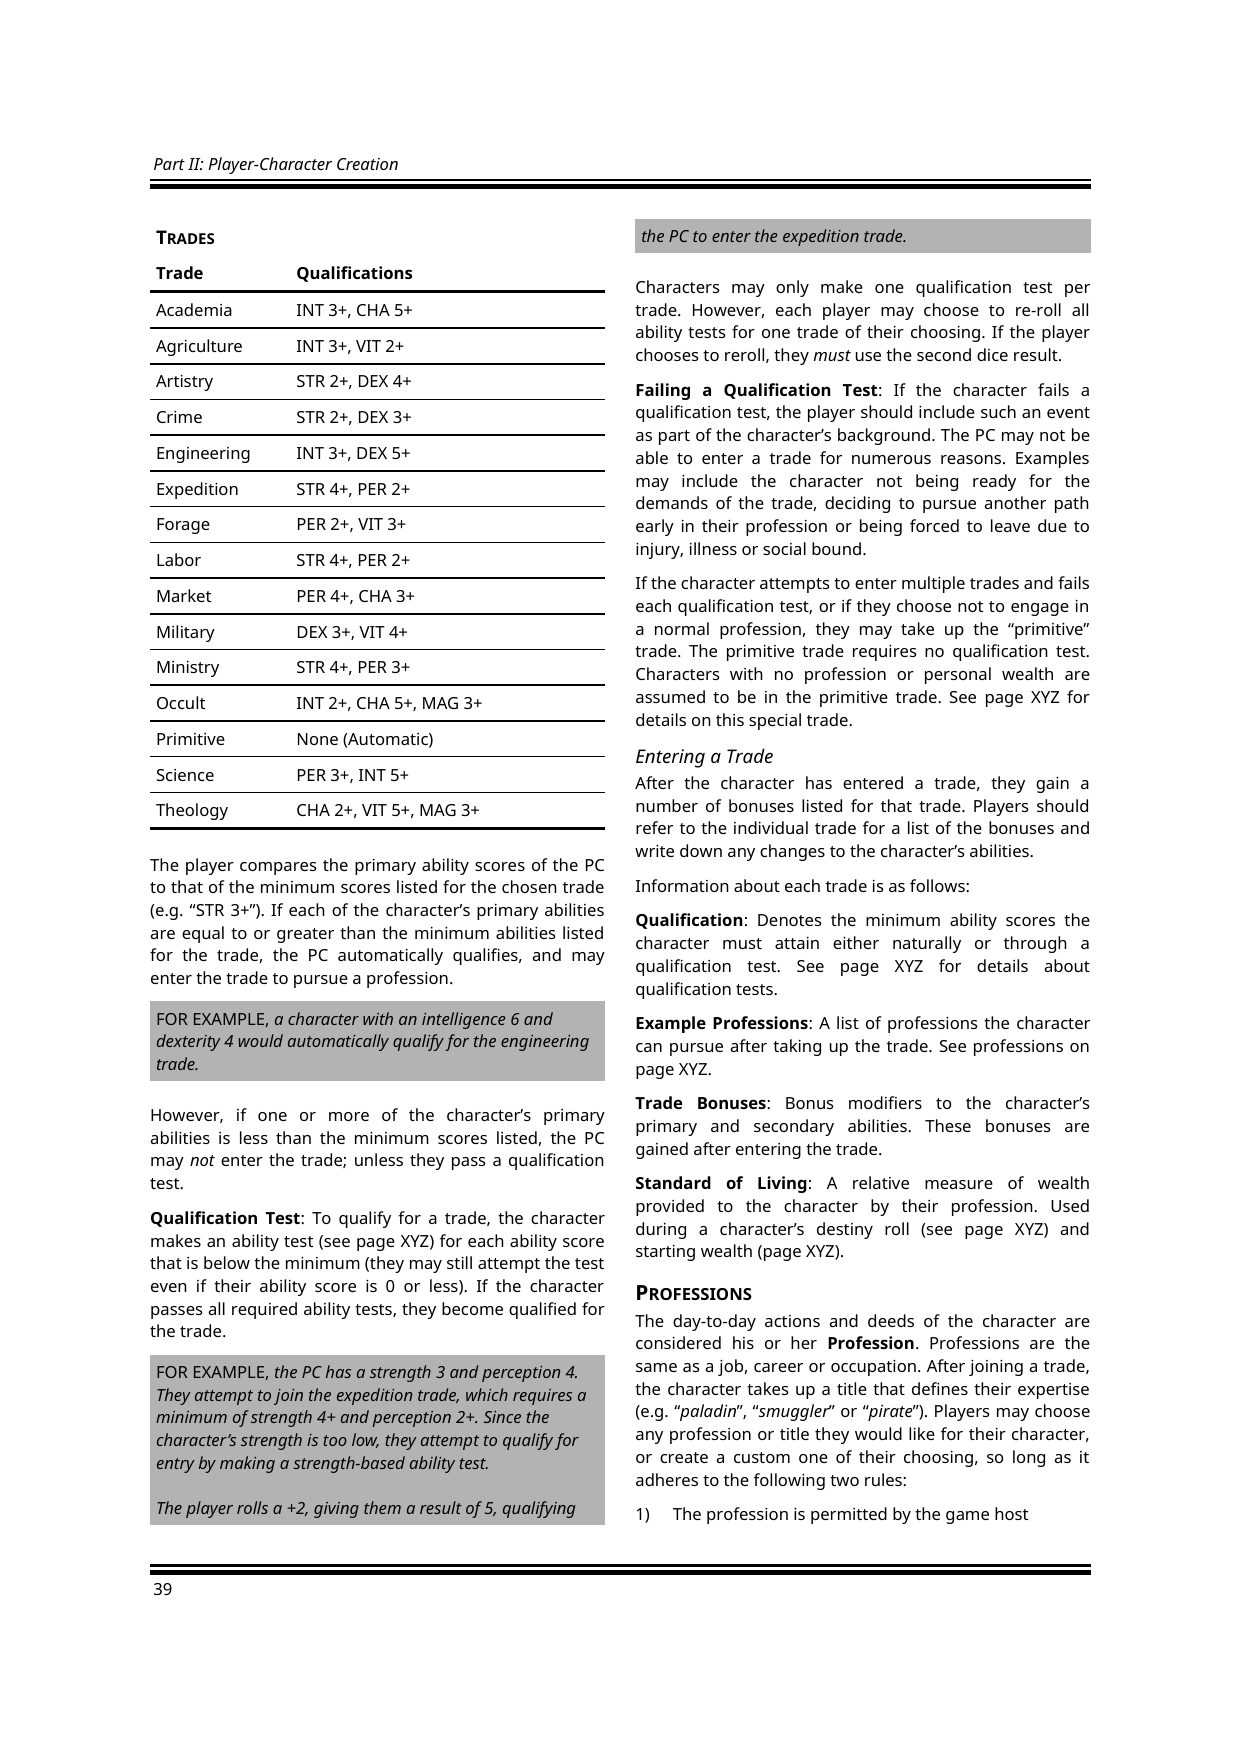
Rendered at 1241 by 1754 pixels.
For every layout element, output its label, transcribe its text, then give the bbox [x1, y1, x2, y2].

text After the character has entered a trade, they gain a number of bonuses listed for that trade. Players should refer to the individual trade for a list of the bonuses and write down any changes to the character’s abilities. [635, 771, 1091, 862]
table_cell Forage [150, 507, 291, 541]
text Entering a Trade [635, 743, 1091, 768]
table_cell INT 3+, VIT 2+ [291, 329, 605, 363]
text Trade Bonuses: Bonus modifiers to the character’s primary and secondary abilities. These bonuses are gained after entering the trade. [635, 1092, 1091, 1160]
text However, if one or more of the character’s primary abilities is less than the minimum scores listed, the PC may not enter the trade; unless they pass a qualification test. [150, 1081, 605, 1194]
table_cell Ministry [150, 650, 291, 684]
table_header FOR EXAMPLE, a character with an intelligence 6 and dexterity 4 would automatically qualify for the engineering trade. [150, 1001, 605, 1081]
text If the character attempts to enter multiple trades and fails each qualification test, or if they choose not to engage in a normal profession, they may take up the “primitive” trade. The primitive trade requires no qualification test. Characters with no profession or personal wealth are assumed to be in the primitive trade. See page XYZ for details on this special trade. [635, 572, 1091, 731]
table_cell Military [150, 615, 291, 649]
table_header Trades [150, 219, 605, 256]
text Qualification: Denotes the minimum ability scores the character must attain either naturally or through a qualification test. See page XYZ for details about qualification tests. [635, 909, 1091, 1000]
table_cell STR 4+, PER 2+ [291, 543, 605, 577]
table_header the PC to enter the expedition trade. [635, 219, 1091, 253]
table_cell Theology [150, 793, 291, 827]
table_cell PER 2+, VIT 3+ [291, 507, 605, 541]
text Information about each trade is as follows: [635, 874, 1091, 897]
table_cell Engineering [150, 436, 291, 470]
table_cell Qualifications [291, 256, 605, 290]
table_cell STR 4+, PER 3+ [291, 650, 605, 684]
table_cell CHA 2+, VIT 5+, MAG 3+ [291, 793, 605, 827]
text Characters may only make one qualification test per trade. However, each player may choose to re-roll all ability tests for one trade of their choosing. If the player chooses to reroll, they must use the second dice result. [635, 253, 1091, 366]
table_cell INT 3+, DEX 5+ [291, 436, 605, 470]
table_cell STR 2+, DEX 4+ [291, 365, 605, 398]
text The player compares the primary ability scores of the PC to that of the minimum scores listed for the chosen trade (e.g. “STR 3+”). If each of the character’s primary abilities are equal to or greater than the minimum abilities listed for the trade, the PC automatically qualifies, and may enter the trade to pursue a profession. [150, 830, 605, 989]
table_header FOR EXAMPLE, the PC has a strength 3 and perception 4. They attempt to join the expedition trade, which requires a minimum of strength 4+ and perception 2+. Since the character’s strength is too low, they attempt to qualify for entry by making a strength-based ability test. The player rolls a +2, giving them a result of 5, qualifying [150, 1355, 605, 1525]
table_cell PER 4+, CHA 3+ [291, 579, 605, 613]
table_cell Occult [150, 686, 291, 720]
table_cell DEX 3+, VIT 4+ [291, 615, 605, 649]
list The profession is permitted by the game host [635, 1503, 1091, 1526]
text The day-to-day actions and deeds of the character are considered his or her Profession. Professions are the same as a job, career or occupation. After joining a trade, the character takes up a title that defines their expertise (e.g. “paladin”, “smuggler” or “pirate”). Players may choose any profession or title they would like for their character, or create a custom one of their choosing, so long as it adheres to the following two rules: [635, 1309, 1091, 1491]
table_cell STR 2+, DEX 3+ [291, 400, 605, 434]
table_cell Trade [150, 256, 291, 290]
table_cell Academia [150, 293, 291, 327]
text Standard of Living: A relative measure of wealth provided to the character by their profession. Used during a character’s destiny roll (see page XYZ) and starting wealth (page XYZ). [635, 1172, 1091, 1263]
table_cell Primitive [150, 722, 291, 756]
table_cell Science [150, 757, 291, 792]
table_cell Labor [150, 543, 291, 577]
table_cell None (Automatic) [291, 722, 605, 756]
table_cell Artistry [150, 365, 291, 398]
table_cell STR 4+, PER 2+ [291, 472, 605, 506]
table_cell Market [150, 579, 291, 613]
subtitle Professions [635, 1278, 1091, 1306]
table_cell Crime [150, 400, 291, 434]
table_cell INT 3+, CHA 5+ [291, 293, 605, 327]
table_cell Agriculture [150, 329, 291, 363]
text Qualification Test: To qualify for a trade, the character makes an ability test (see page XYZ) for each ability score that is below the minimum (they may still attempt the test even if their ability score is 0 or less). If the character passes all required ability tests, they become qualified for the trade. [150, 1206, 605, 1343]
table_cell INT 2+, CHA 5+, MAG 3+ [291, 686, 605, 720]
table_cell Expedition [150, 472, 291, 506]
text Failing a Qualification Test: If the character fails a qualification test, the player should include such an event as part of the character’s background. The PC may not be able to enter a trade for numerous reasons. Examples may include the character not being ready for the demands of the trade, deciding to pursue another path early in their profession or being forced to leave due to injury, illness or social bound. [635, 378, 1091, 560]
text Example Professions: A list of professions the character can pursue after taking up the trade. See professions on page XYZ. [635, 1012, 1091, 1080]
table_cell PER 3+, INT 5+ [291, 757, 605, 792]
